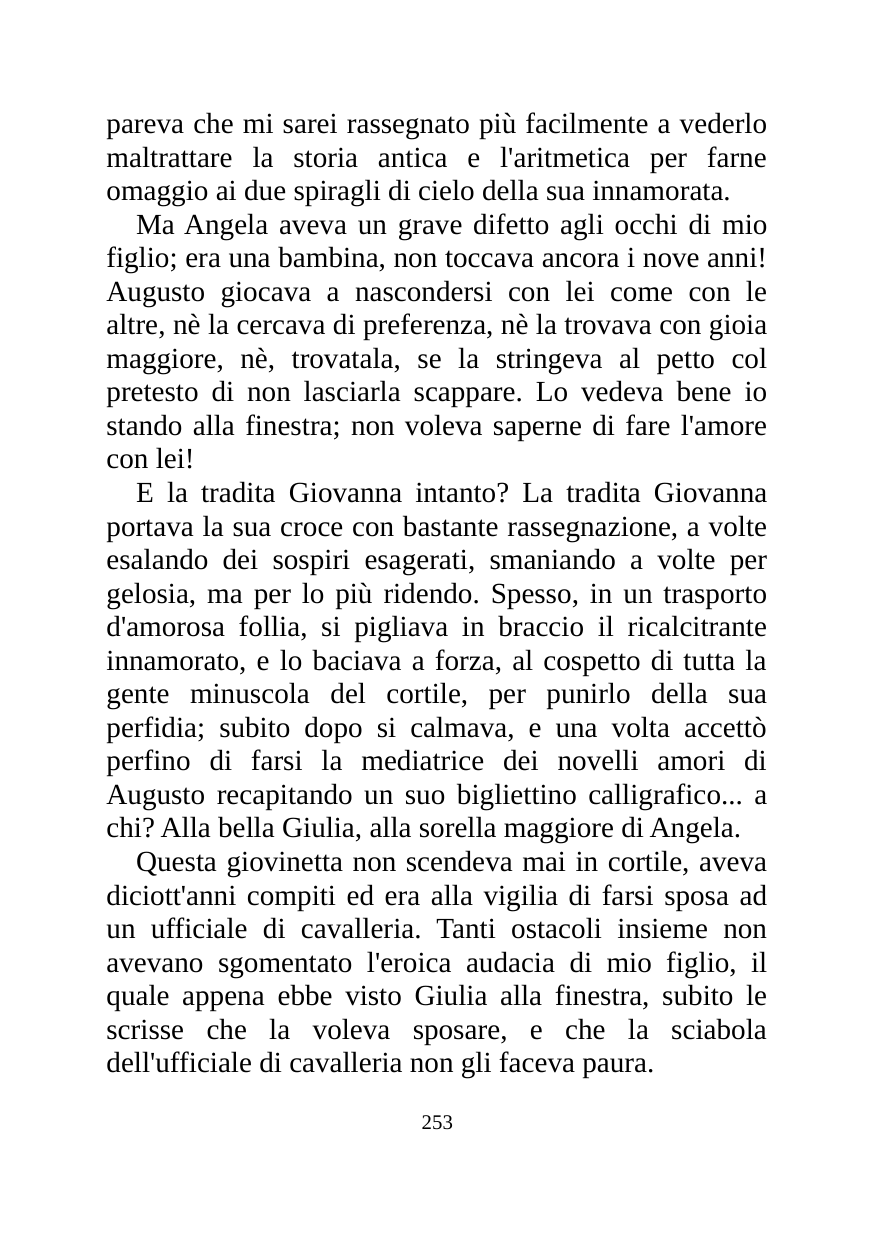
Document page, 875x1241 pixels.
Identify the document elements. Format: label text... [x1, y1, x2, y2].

text Ma Angela aveva un grave difetto agli occhi di mio figlio; era una bambina, non toccava ancora i nove anni! Augusto giocava a nascondersi con lei come con le altre, nè la cercava di preferenza, nè la trovava con gioia maggiore, nè, trovatala, se la stringeva al petto col pretesto di non lasciarla scappare. Lo vedeva bene io stando alla finestra; non voleva saperne di fare l'amore con lei! [106, 207, 768, 475]
text Questa giovinetta non scendeva mai in cortile, aveva diciott'anni compiti ed era alla vigilia di farsi sposa ad un ufficiale di cavalleria. Tanti ostacoli insieme non avevano sgomentato l'eroica audacia di mio figlio, il quale appena ebbe visto Giulia alla finestra, subito le scrisse che la voleva sposare, e che la sciabola dell'ufficiale di cavalleria non gli faceva paura. [106, 844, 768, 1079]
text pareva che mi sarei rassegnato più facilmente a vederlo maltrattare la storia antica e l'aritmetica per farne omaggio ai due spiragli di cielo della sua innamorata. [106, 106, 768, 207]
text E la tradita Giovanna intanto? La tradita Giovanna portava la sua croce con bastante rassegnazione, a volte esalando dei sospiri esagerati, smaniando a volte per gelosia, ma per lo più ridendo. Spesso, in un trasporto d'amorosa follia, si pigliava in braccio il ricalcitrante innamorato, e lo baciava a forza, al cospetto di tutta la gente minuscola del cortile, per punirlo della sua perfidia; subito dopo si calmava, e una volta accettò perfino di farsi la mediatrice dei novelli amori di Augusto recapitando un suo bigliettino calligrafico... a chi? Alla bella Giulia, alla sorella maggiore di Angela. [106, 475, 768, 844]
